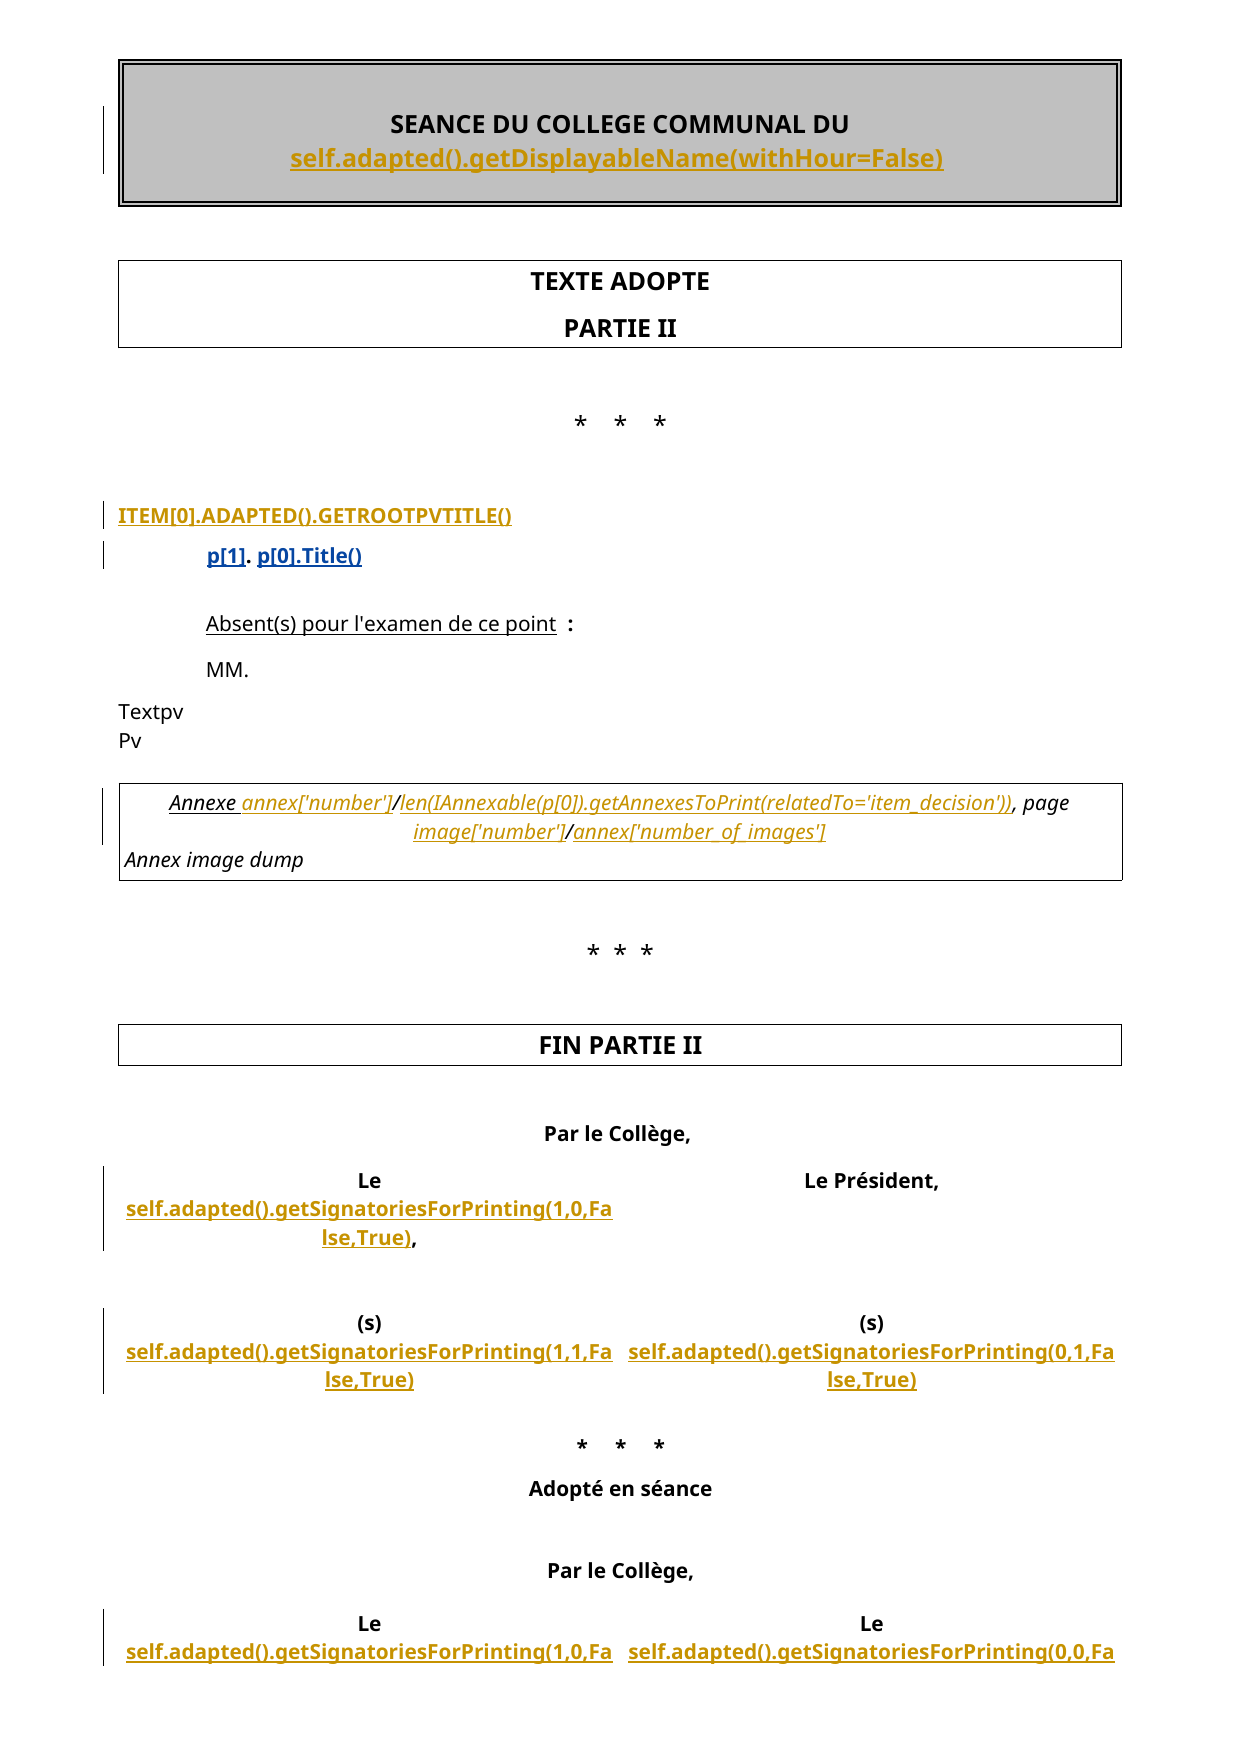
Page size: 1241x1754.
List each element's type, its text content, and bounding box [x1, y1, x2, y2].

table_header [117, 754, 1122, 908]
table_header Le Président, [620, 1160, 1123, 1257]
table_cell [260, 655, 1123, 697]
table_cell [118, 1257, 620, 1303]
table_cell [260, 638, 1123, 655]
table_header [118, 610, 206, 638]
table_cell [206, 638, 260, 655]
table_header Absent(s) pour l'examen de ce point : [206, 610, 1123, 638]
table_cell [118, 638, 206, 655]
text FIN PARTIE II [119, 1025, 1121, 1065]
text Pv [118, 726, 1122, 754]
text SEANCE DU COLLEGE COMMUNAL DU self.adapted().getDisplayableName(withHour=False) [124, 100, 1116, 174]
text Par le Collège, [118, 1119, 1122, 1148]
table_header Annexe annex['number']/len(IAnnexable(p[0]).getAnnexesToPrint(relatedTo='item_decision')), page image['number']/annex['number_of_images'] Annex image dump [120, 784, 1122, 879]
text item[0].adapted().getRootPVTitle() [118, 501, 1122, 529]
table_cell (s) self.adapted().getSignatoriesForPrinting(1,1,False,True) [118, 1303, 620, 1428]
table_header * * * Adopté en séance Par le Collège, [118, 1428, 1123, 1603]
text PARTIE II [119, 307, 1121, 347]
text p[1]. p[0].Title() [118, 541, 1122, 569]
table_cell Le self.adapted().getSignatoriesForPrinting(1,0,Fa [118, 1603, 620, 1671]
table_cell [620, 1257, 1123, 1303]
text * * * [118, 936, 1122, 971]
table_cell (s) self.adapted().getSignatoriesForPrinting(0,1,False,True) [620, 1303, 1123, 1428]
text * * * [118, 408, 1122, 442]
table_cell Le self.adapted().getSignatoriesForPrinting(0,0,Fa [620, 1603, 1123, 1671]
text TEXTE ADOPTE [119, 261, 1121, 298]
table_header Le self.adapted().getSignatoriesForPrinting(1,0,False,True), [118, 1160, 620, 1257]
table_cell MM. [206, 655, 260, 697]
table_cell [118, 655, 206, 697]
text Textpv [118, 697, 1122, 726]
